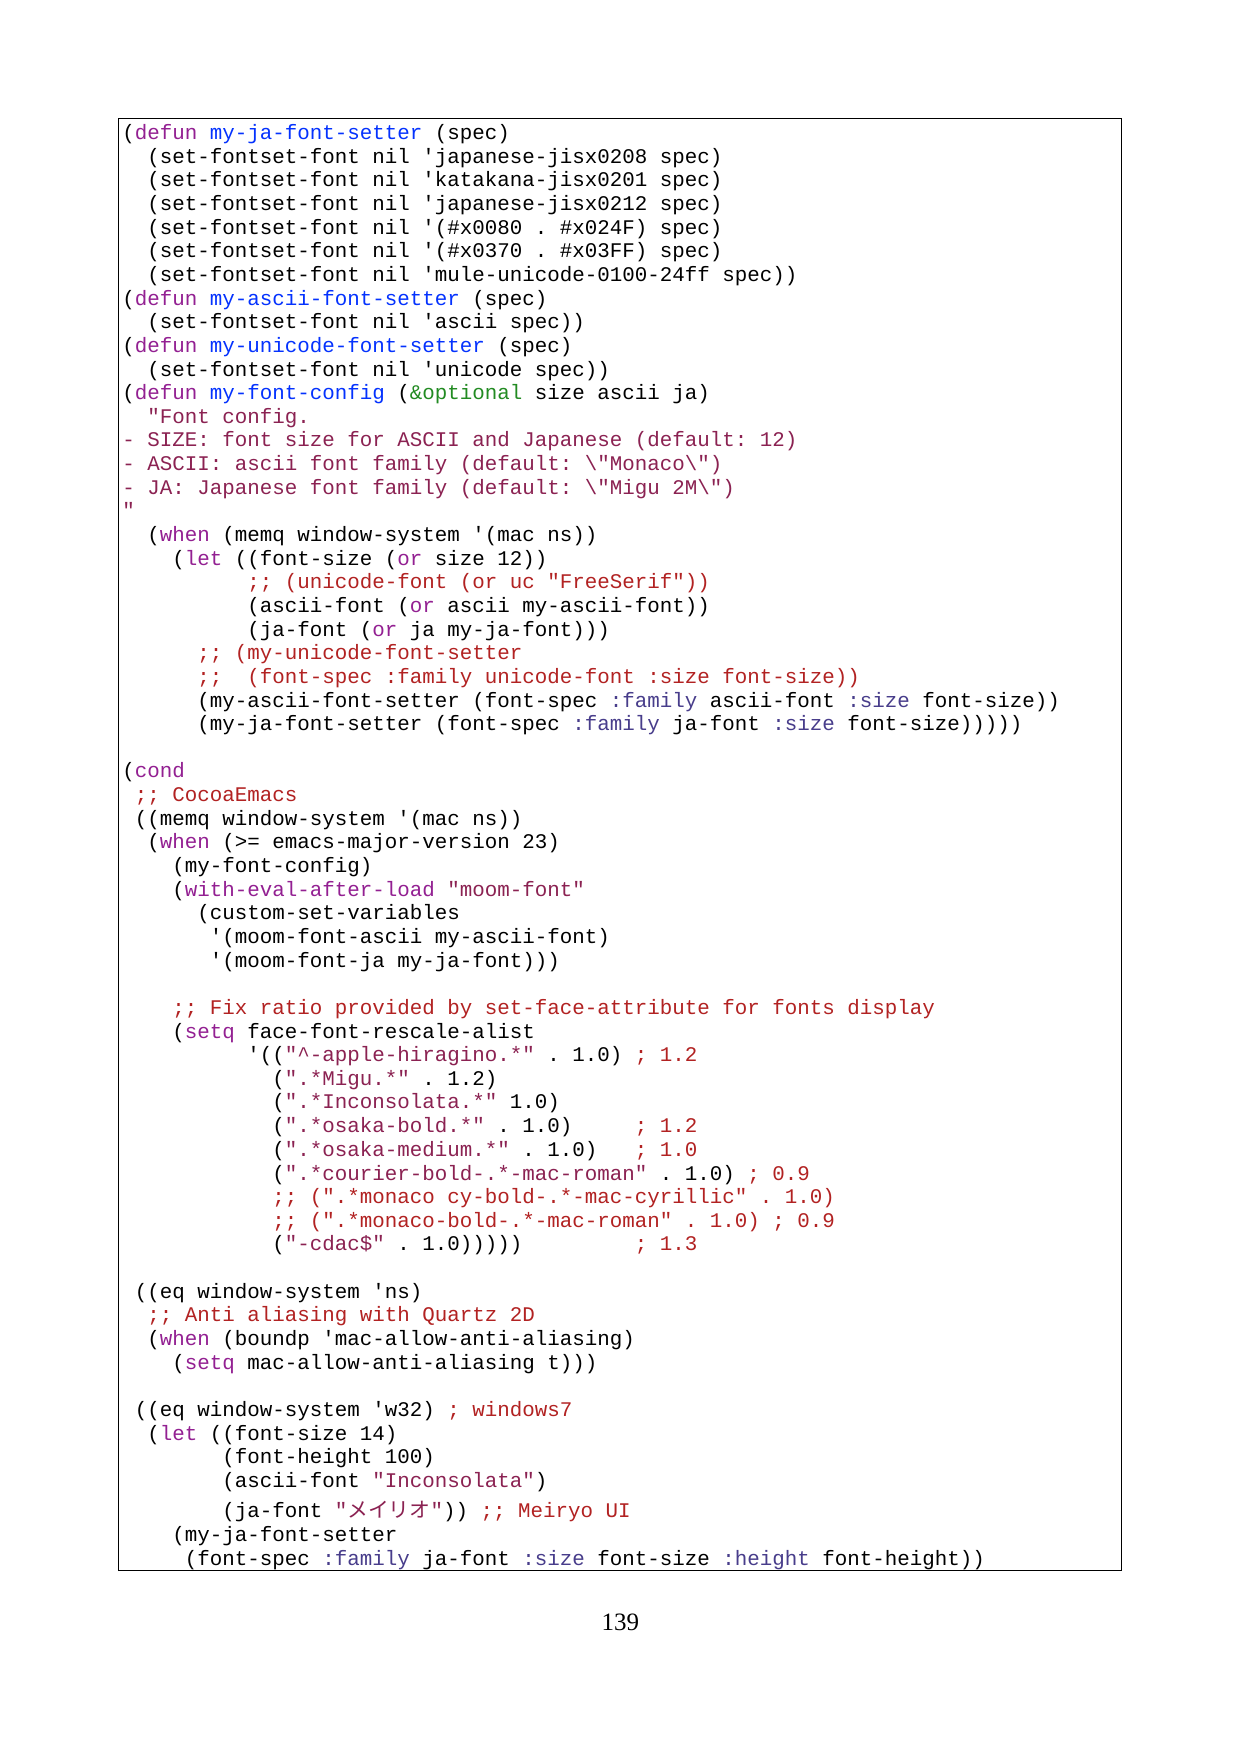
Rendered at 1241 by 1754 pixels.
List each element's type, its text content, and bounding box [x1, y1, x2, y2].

text (ascii-font "Inconsolata") [119, 1466, 1121, 1489]
text ;; Anti aliasing with Quartz 2D [119, 1300, 1121, 1324]
text '(("^-apple-hiragino.*" . 1.0) ; 1.2 [119, 1040, 1121, 1064]
text "Font config. [119, 402, 1121, 426]
text (defun my-unicode-font-setter (spec) [119, 331, 1121, 354]
text (with-eval-after-load "moom-font" [119, 875, 1121, 898]
text (set-fontset-font nil 'japanese-jisx0212 spec) [119, 189, 1121, 213]
text (set-fontset-font nil 'unicode spec)) [119, 354, 1121, 378]
text (".*osaka-bold.*" . 1.0) ; 1.2 [119, 1111, 1121, 1135]
text (set-fontset-font nil 'katakana-jisx0201 spec) [119, 165, 1121, 189]
text ;; (my-unicode-font-setter [119, 638, 1121, 662]
text ;; (".*monaco-bold-.*-mac-roman" . 1.0) ; 0.9 [119, 1206, 1121, 1229]
text ;; (".*monaco cy-bold-.*-mac-cyrillic" . 1.0) [119, 1182, 1121, 1206]
text (set-fontset-font nil 'japanese-jisx0208 spec) [119, 142, 1121, 165]
text (defun my-font-config (&optional size ascii ja) [119, 378, 1121, 402]
text (let ((font-size 14) [119, 1419, 1121, 1442]
text ;; CocoaEmacs [119, 780, 1121, 804]
text (defun my-ascii-font-setter (spec) [119, 284, 1121, 307]
text (ja-font "メイリオ")) ;; Meiryo UI [119, 1489, 1121, 1520]
text '(moom-font-ja my-ja-font))) [119, 946, 1121, 969]
text (".*Inconsolata.*" 1.0) [119, 1088, 1121, 1111]
text (cond [119, 757, 1121, 780]
text ;; Fix ratio provided by set-face-attribute for fonts display [119, 993, 1121, 1017]
text (ascii-font (or ascii my-ascii-font)) [119, 591, 1121, 615]
text ("-cdac$" . 1.0))))) ; 1.3 [119, 1229, 1121, 1253]
text (my-ascii-font-setter (font-spec :family ascii-font :size font-size)) [119, 686, 1121, 709]
text '(moom-font-ascii my-ascii-font) [119, 922, 1121, 946]
text (font-height 100) [119, 1442, 1121, 1466]
text (ja-font (or ja my-ja-font))) [119, 615, 1121, 638]
text (defun my-ja-font-setter (spec) [119, 119, 1121, 142]
text (setq mac-allow-anti-aliasing t))) [119, 1348, 1121, 1371]
text (my-font-config) [119, 851, 1121, 875]
text (".*courier-bold-.*-mac-roman" . 1.0) ; 0.9 [119, 1158, 1121, 1182]
text - ASCII: ascii font family (default: \"Monaco\") [119, 449, 1121, 473]
text (let ((font-size (or size 12)) [119, 544, 1121, 567]
text (set-fontset-font nil '(#x0080 . #x024F) spec) [119, 213, 1121, 236]
text (".*Migu.*" . 1.2) [119, 1064, 1121, 1088]
text (when (memq window-system '(mac ns)) [119, 520, 1121, 544]
text (my-ja-font-setter (font-spec :family ja-font :size font-size))))) [119, 709, 1121, 733]
text ((eq window-system 'w32) ; windows7 [119, 1395, 1121, 1419]
text (custom-set-variables [119, 898, 1121, 922]
text ;; (font-spec :family unicode-font :size font-size)) [119, 662, 1121, 686]
text (set-fontset-font nil '(#x0370 . #x03FF) spec) [119, 236, 1121, 260]
text ;; (unicode-font (or uc "FreeSerif")) [119, 567, 1121, 591]
text (when (boundp 'mac-allow-anti-aliasing) [119, 1324, 1121, 1348]
text (setq face-font-rescale-alist [119, 1017, 1121, 1040]
text ((memq window-system '(mac ns)) [119, 804, 1121, 827]
text (set-fontset-font nil 'mule-unicode-0100-24ff spec)) [119, 260, 1121, 284]
text (when (>= emacs-major-version 23) [119, 827, 1121, 851]
text (".*osaka-medium.*" . 1.0) ; 1.0 [119, 1135, 1121, 1158]
text " [119, 496, 1121, 520]
text - SIZE: font size for ASCII and Japanese (default: 12) [119, 426, 1121, 449]
text ((eq window-system 'ns) [119, 1277, 1121, 1300]
text - JA: Japanese font family (default: \"Migu 2M\") [119, 473, 1121, 496]
text (font-spec :family ja-font :size font-size :height font-height)) [119, 1544, 1121, 1570]
text (set-fontset-font nil 'ascii spec)) [119, 307, 1121, 331]
text (my-ja-font-setter [119, 1520, 1121, 1544]
